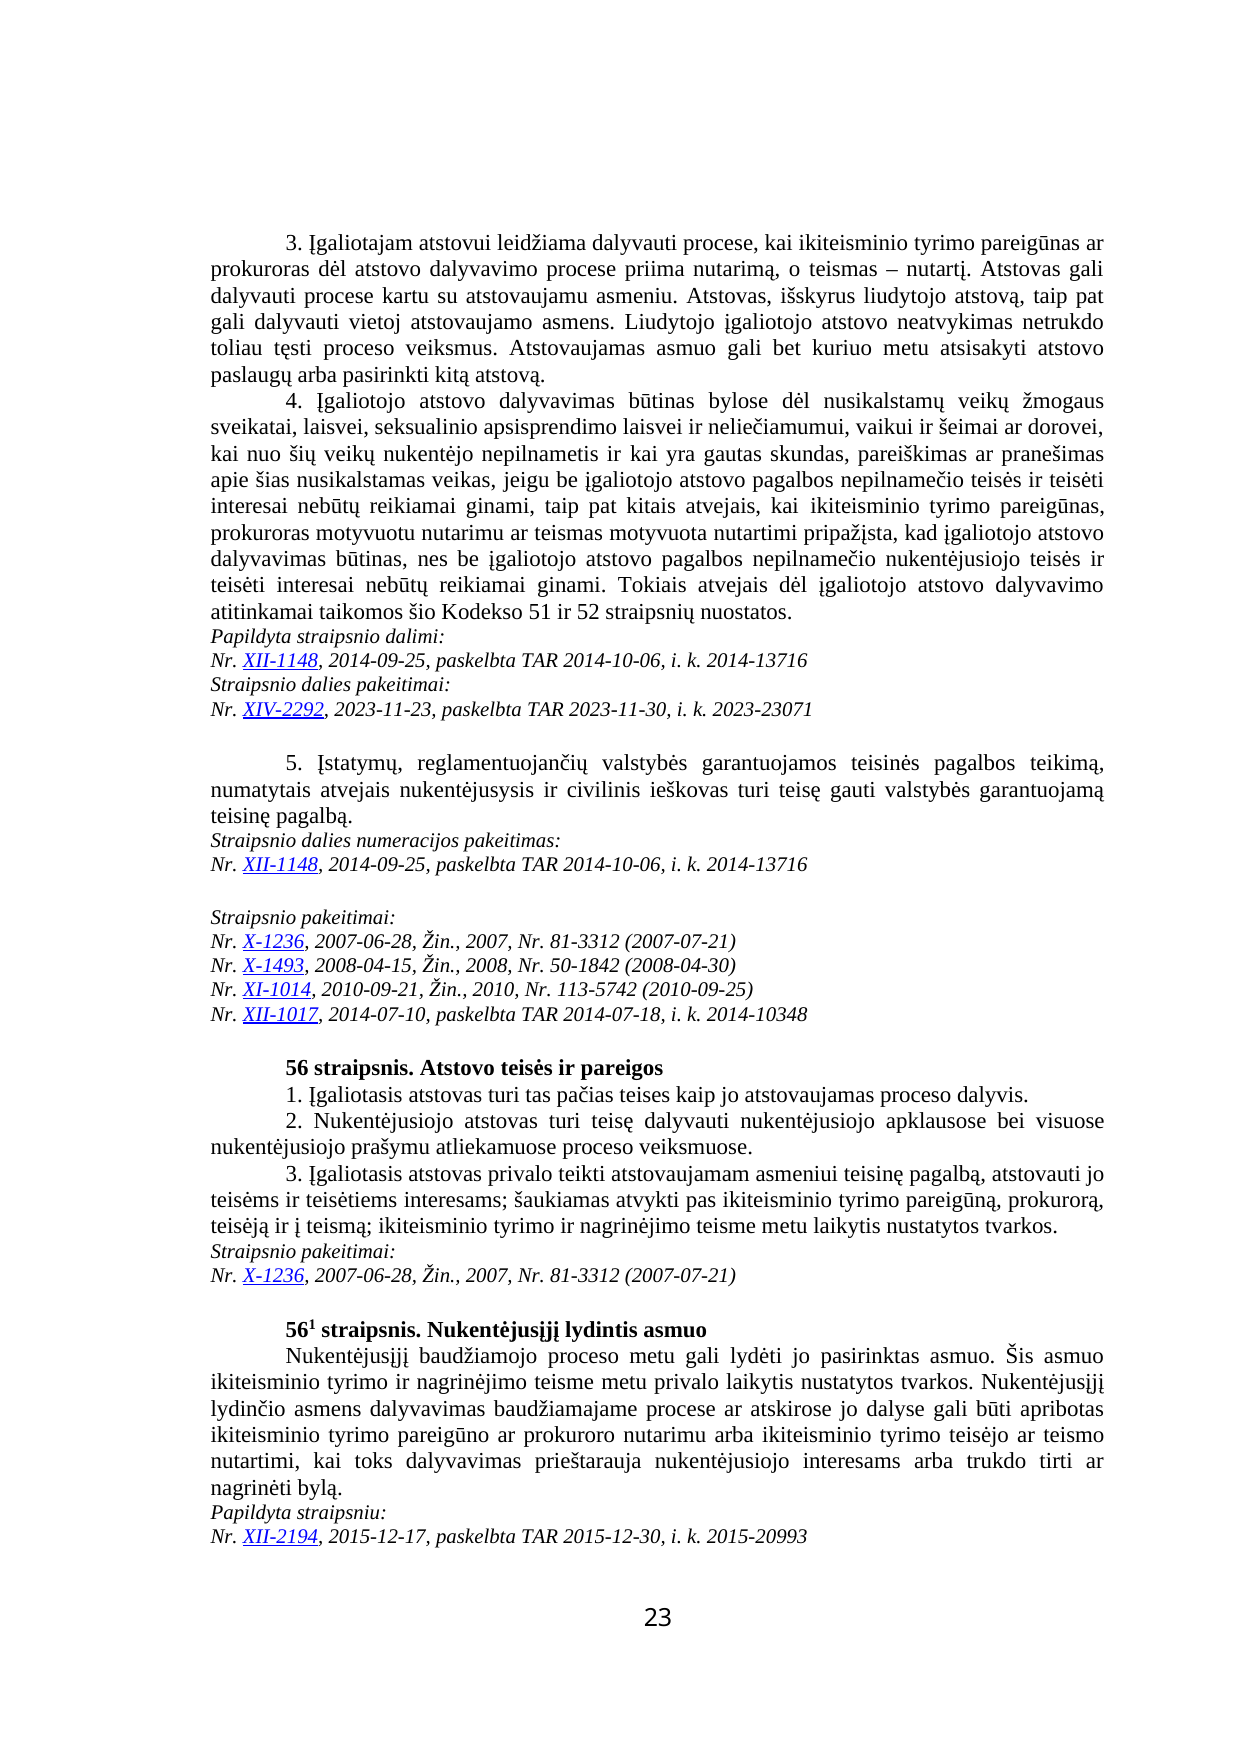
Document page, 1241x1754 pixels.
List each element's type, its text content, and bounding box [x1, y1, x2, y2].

text Nr. XIV-2292, 2023-11-23, paskelbta TAR 2023-11-30, i. k. 2023-23071 [210, 696, 1105, 721]
text Straipsnio pakeitimai: [210, 905, 1105, 929]
text Straipsnio dalies numeracijos pakeitimas: [210, 828, 1105, 852]
text Papildyta straipsnio dalimi: [210, 624, 1105, 648]
text Nr. X-1236, 2007-06-28, Žin., 2007, Nr. 81-3312 (2007-07-21) [210, 1263, 1105, 1287]
text Nr. X-1493, 2008-04-15, Žin., 2008, Nr. 50-1842 (2008-04-30) [210, 953, 1105, 977]
text Nr. X-1236, 2007-06-28, Žin., 2007, Nr. 81-3312 (2007-07-21) [210, 929, 1105, 953]
text Straipsnio dalies pakeitimai: [210, 672, 1105, 696]
text 2. Nukentėjusiojo atstovas turi teisę dalyvauti nukentėjusiojo apklausose bei visuose nukentėjusiojo prašymu atliekamuose proceso veiksmuose. [210, 1107, 1105, 1160]
text Nr. XI-1014, 2010-09-21, Žin., 2010, Nr. 113-5742 (2010-09-25) [210, 977, 1105, 1001]
text 4. Įgaliotojo atstovo dalyvavimas būtinas bylose dėl nusikalstamų veikų žmogaus sveikatai, laisvei, seksualinio apsisprendimo laisvei ir neliečiamumui, vaikui ir šeimai ar dorovei, kai nuo šių veikų nukentėjo nepilnametis ir kai yra gautas skundas, pareiškimas ar pranešimas apie šias nusikalstamas veikas, jeigu be įgaliotojo atstovo pagalbos nepilnamečio teisės ir teisėti interesai nebūtų reikiamai ginami, taip pat kitais atvejais, kai ikiteisminio tyrimo pareigūnas, prokuroras motyvuotu nutarimu ar teismas motyvuota nutartimi pripažįsta, kad įgaliotojo atstovo dalyvavimas būtinas, nes be įgaliotojo atstovo pagalbos nepilnamečio nukentėjusiojo teisės ir teisėti interesai nebūtų reikiamai ginami. Tokiais atvejais dėl įgaliotojo atstovo dalyvavimo atitinkamai taikomos šio Kodekso 51 ir 52 straipsnių nuostatos. [210, 387, 1105, 624]
text Papildyta straipsniu: [210, 1500, 1105, 1524]
text 5. Įstatymų, reglamentuojančių valstybės garantuojamos teisinės pagalbos teikimą, numatytais atvejais nukentėjusysis ir civilinis ieškovas turi teisę gauti valstybės garantuojamą teisinę pagalbą. [210, 749, 1105, 828]
text Nukentėjusįjį baudžiamojo proceso metu gali lydėti jo pasirinktas asmuo. Šis asmuo ikiteisminio tyrimo ir nagrinėjimo teisme metu privalo laikytis nustatytos tvarkos. Nukentėjusįjį lydinčio asmens dalyvavimas baudžiamajame procese ar atskirose jo dalyse gali būti apribotas ikiteisminio tyrimo pareigūno ar prokuroro nutarimu arba ikiteisminio tyrimo teisėjo ar teismo nutartimi, kai toks dalyvavimas prieštarauja nukentėjusiojo interesams arba trukdo tirti ar nagrinėti bylą. [210, 1342, 1105, 1500]
text Nr. XII-1017, 2014-07-10, paskelbta TAR 2014-07-18, i. k. 2014-10348 [210, 1001, 1105, 1026]
text 561 straipsnis. Nukentėjusįjį lydintis asmuo [210, 1316, 1105, 1342]
text Nr. XII-2194, 2015-12-17, paskelbta TAR 2015-12-30, i. k. 2015-20993 [210, 1524, 1105, 1548]
text Straipsnio pakeitimai: [210, 1239, 1105, 1263]
text Nr. XII-1148, 2014-09-25, paskelbta TAR 2014-10-06, i. k. 2014-13716 [210, 852, 1105, 876]
text Nr. XII-1148, 2014-09-25, paskelbta TAR 2014-10-06, i. k. 2014-13716 [210, 648, 1105, 672]
text 3. Įgaliotajam atstovui leidžiama dalyvauti procese, kai ikiteisminio tyrimo pareigūnas ar prokuroras dėl atstovo dalyvavimo procese priima nutarimą, o teismas – nutartį. Atstovas gali dalyvauti procese kartu su atstovaujamu asmeniu. Atstovas, išskyrus liudytojo atstovą, taip pat gali dalyvauti vietoj atstovaujamo asmens. Liudytojo įgaliotojo atstovo neatvykimas netrukdo toliau tęsti proceso veiksmus. Atstovaujamas asmuo gali bet kuriuo metu atsisakyti atstovo paslaugų arba pasirinkti kitą atstovą. [210, 229, 1105, 387]
text 3. Įgaliotasis atstovas privalo teikti atstovaujamam asmeniui teisinę pagalbą, atstovauti jo teisėms ir teisėtiems interesams; šaukiamas atvykti pas ikiteisminio tyrimo pareigūną, prokurorą, teisėją ir į teismą; ikiteisminio tyrimo ir nagrinėjimo teisme metu laikytis nustatytos tvarkos. [210, 1160, 1105, 1239]
text 1. Įgaliotasis atstovas turi tas pačias teises kaip jo atstovaujamas proceso dalyvis. [210, 1081, 1105, 1107]
text 56 straipsnis. Atstovo teisės ir pareigos [210, 1054, 1105, 1081]
